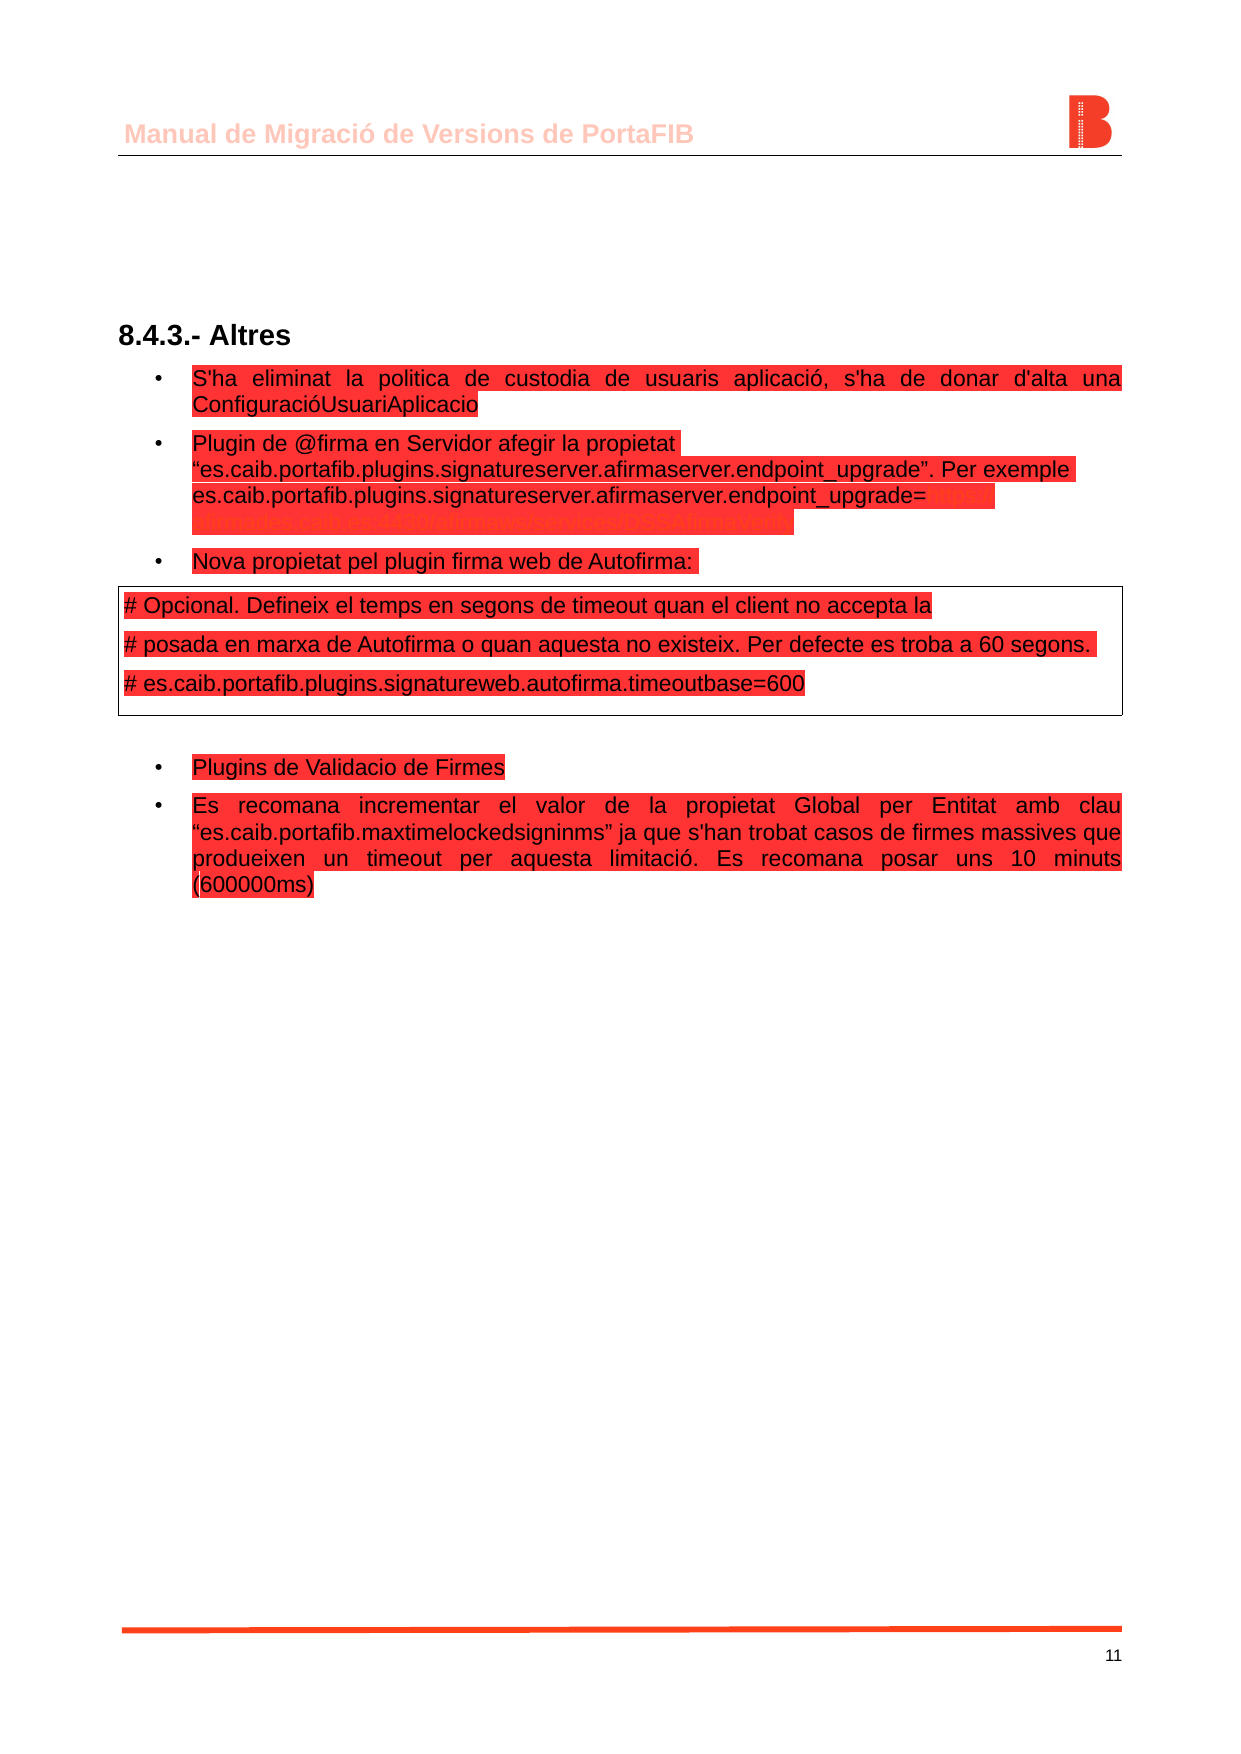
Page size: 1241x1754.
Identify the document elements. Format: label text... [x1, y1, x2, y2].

list Plugins de Validacio de Firmes [154, 753, 1122, 780]
subtitle Altres [118, 318, 1122, 352]
list Plugin de @firma en Servidor afegir la propietat “es.caib.portafib.plugins.signatureserver.afirmaserver.endpoint_upgrade”. Per exemple es.caib.portafib.plugins.signatureserver.afirmaserver.endpoint_upgrade=https://afirmades.caib.es:4430/afirmaws/services/DSSAfirmaVerify [154, 430, 1122, 535]
list S'ha eliminat la politica de custodia de usuaris aplicació, s'ha de donar d'alta una ConfiguracióUsuariAplicacio [154, 364, 1122, 417]
list Es recomana incrementar el valor de la propietat Global per Entitat amb clau “es.caib.portafib.maxtimelockedsigninms” ja que s'han trobat casos de firmes massives que produeixen un timeout per aquesta limitació. Es recomana posar uns 10 minuts (600000ms) [154, 792, 1122, 898]
table_header # Opcional. Defineix el temps en segons de timeout quan el client no accepta la # posada en marxa de Autofirma o quan aquesta no existeix. Per defecte es troba a 60 segons. # es.caib.portafib.plugins.signatureweb.autofirma.timeoutbase=600 [119, 587, 1122, 714]
list Nova propietat pel plugin firma web de Autofirma: [154, 548, 1122, 574]
picture [1063, 94, 1117, 150]
